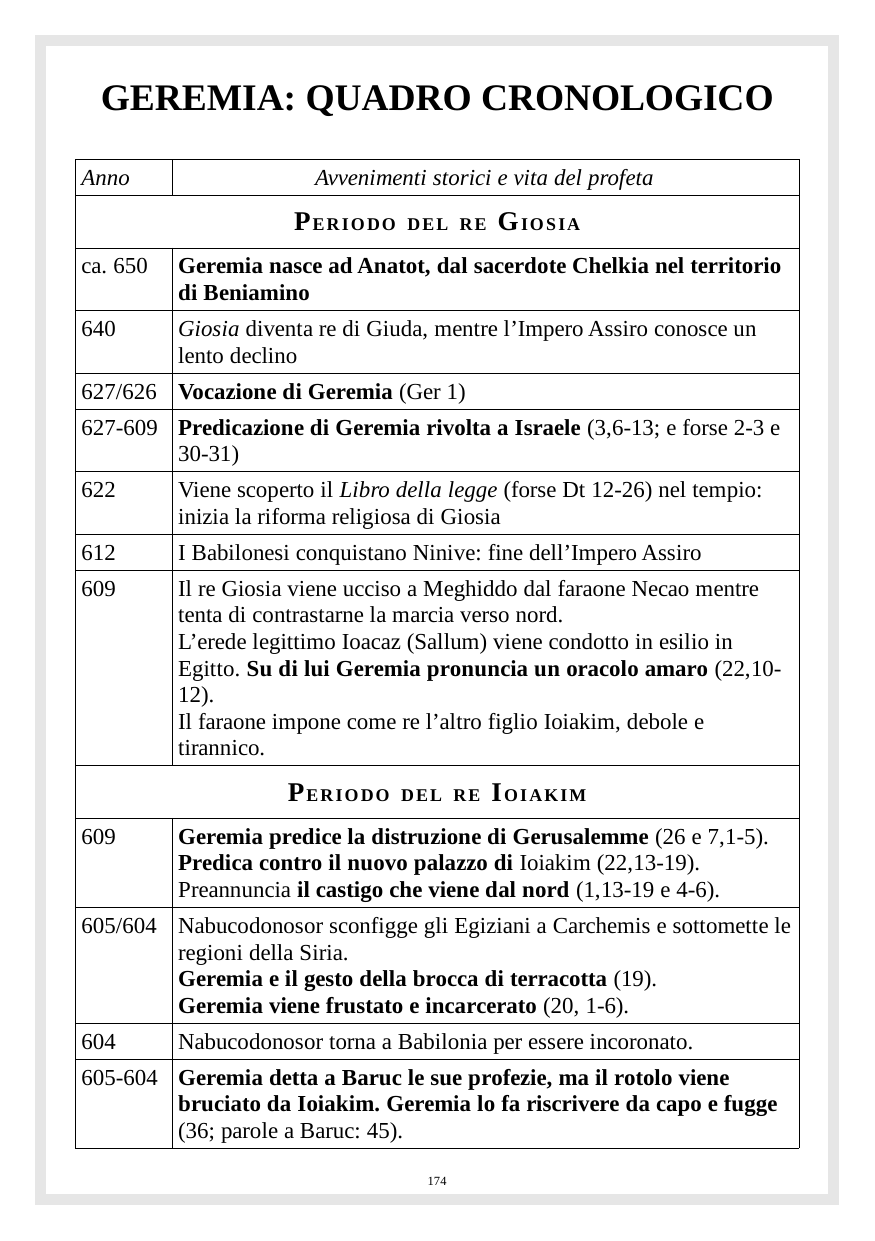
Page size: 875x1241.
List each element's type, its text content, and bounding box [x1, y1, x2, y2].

table_cell 627-609 [76, 410, 172, 471]
table_cell 605/604 [76, 908, 172, 1023]
table_cell Nabucodonosor sconfigge gli Egiziani a Carchemis e sottomette le regioni della Siria. Geremia e il gesto della brocca di terracotta (19). Geremia viene frustato e incarcerato (20, 1-6). [173, 908, 799, 1023]
table_cell Periodo del re Giosia [76, 196, 799, 247]
text GEREMIA: QUADRO CRONOLOGICO [75, 75, 799, 118]
table_cell 609 [76, 571, 172, 765]
table_cell Viene scoperto il Libro della legge (forse Dt 12-26) nel tempio: inizia la riforma religiosa di Giosia [173, 472, 799, 534]
table_cell Periodo del re Ioiakim [76, 766, 799, 818]
table_cell 622 [76, 472, 172, 534]
table_cell 627/626 [76, 374, 172, 409]
table_header Avvenimenti storici e vita del profeta [173, 160, 799, 195]
table_header Anno [76, 160, 172, 195]
table_cell 640 [76, 311, 172, 373]
table_cell Nabucodonosor torna a Babilonia per essere incoronato. [173, 1024, 799, 1059]
table_cell Geremia nasce ad Anatot, dal sacerdote Chelkia nel territorio di Beniamino [173, 249, 799, 310]
table_cell ca. 650 [76, 249, 172, 310]
table_cell 604 [76, 1024, 172, 1059]
table_cell Vocazione di Geremia (Ger 1) [173, 374, 799, 409]
table_cell 609 [76, 819, 172, 907]
table_cell Geremia detta a Baruc le sue profezie, ma il rotolo viene bruciato da Ioiakim. Geremia lo fa riscrivere da capo e fugge (36; parole a Baruc: 45). [173, 1060, 799, 1148]
table_cell Il re Giosia viene ucciso a Meghiddo dal faraone Necao mentre tenta di contrastarne la marcia verso nord. L’erede legittimo Ioacaz (Sallum) viene condotto in esilio in Egitto. Su di lui Geremia pronuncia un oracolo amaro (22,10-12). Il faraone impone come re l’altro figlio Ioiakim, debole e tirannico. [173, 571, 799, 765]
table_cell Predicazione di Geremia rivolta a Israele (3,6-13; e forse 2-3 e 30-31) [173, 410, 799, 471]
table_cell 605-604 [76, 1060, 172, 1148]
table_cell 612 [76, 535, 172, 570]
table_cell Giosia diventa re di Giuda, mentre l’Impero Assiro conosce un lento declino [173, 311, 799, 373]
table_cell I Babilonesi conquistano Ninive: fine dell’Impero Assiro [173, 535, 799, 570]
table_cell Geremia predice la distruzione di Gerusalemme (26 e 7,1-5). Predica contro il nuovo palazzo di Ioiakim (22,13-19). Preannuncia il castigo che viene dal nord (1,13-19 e 4-6). [173, 819, 799, 907]
